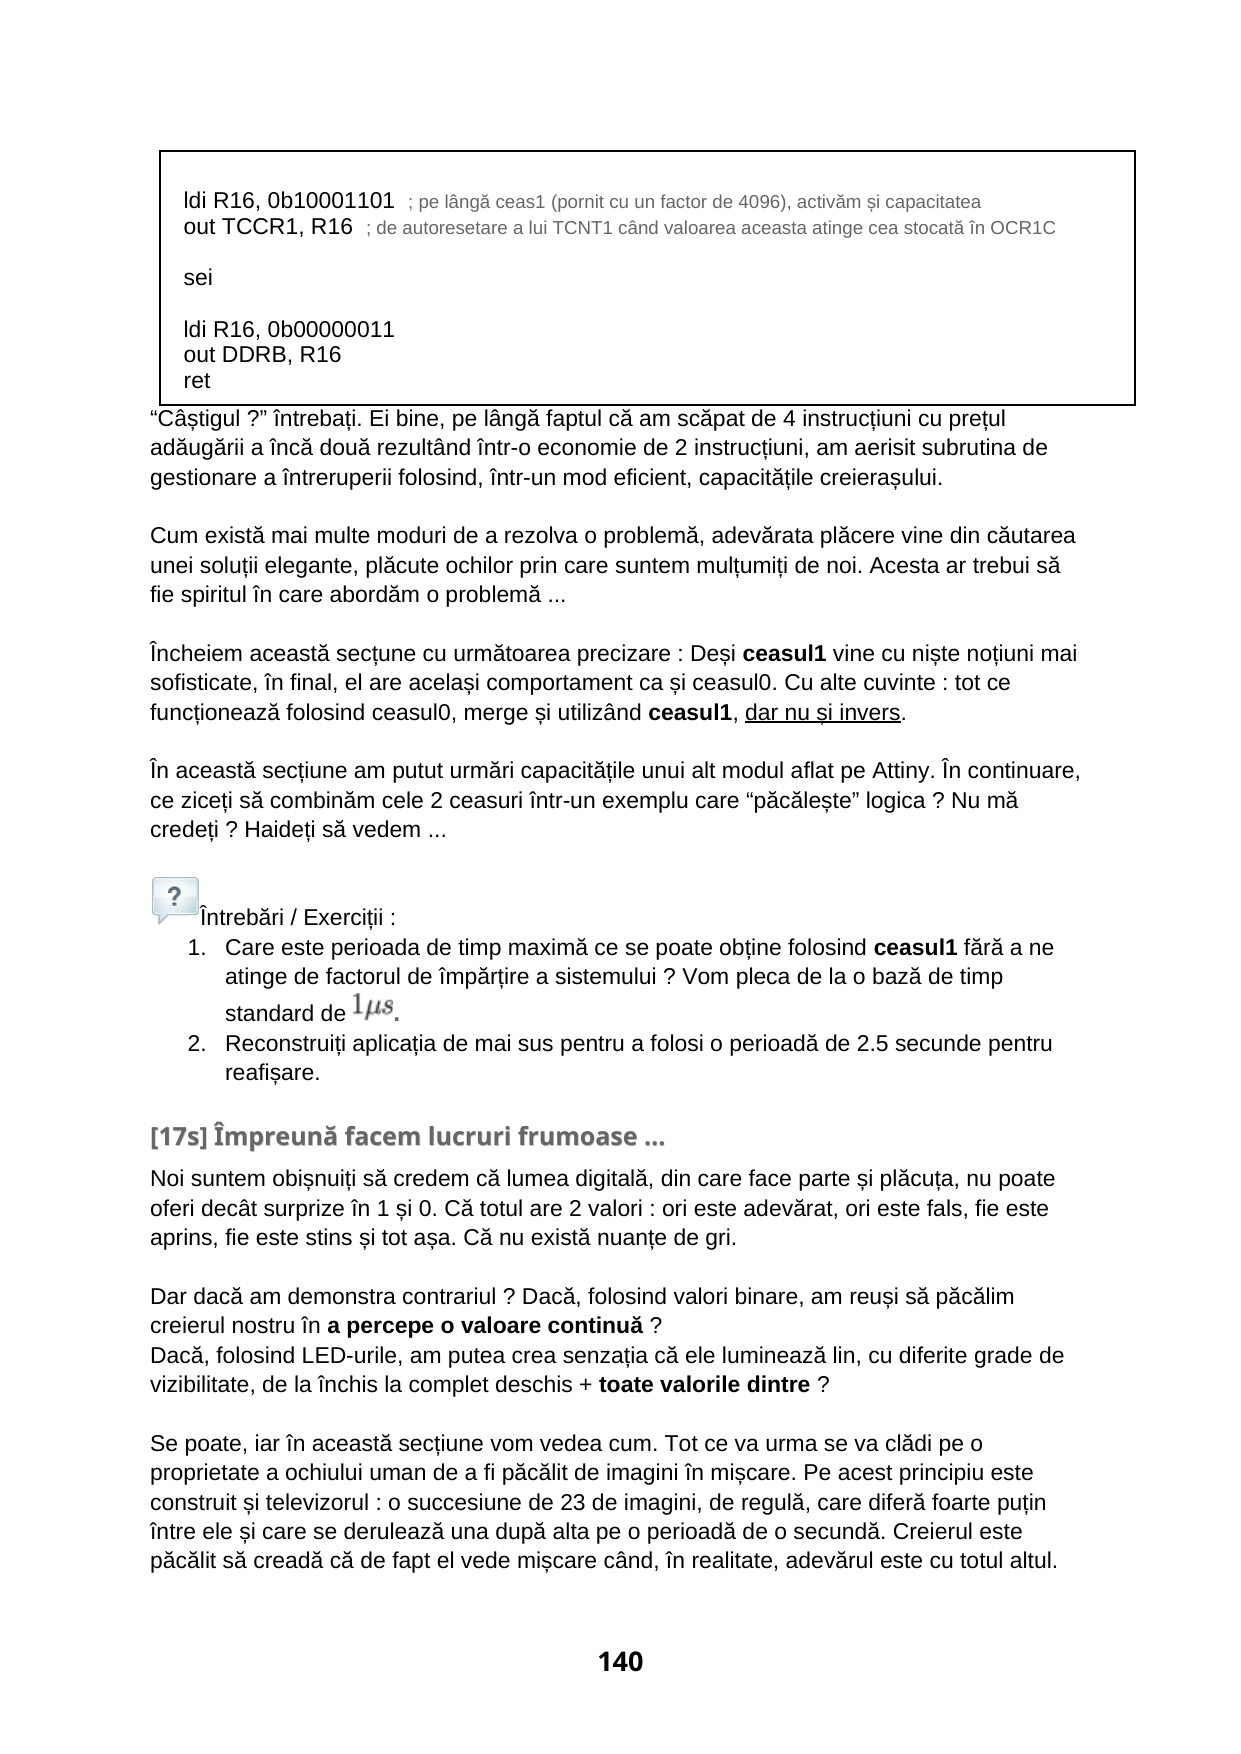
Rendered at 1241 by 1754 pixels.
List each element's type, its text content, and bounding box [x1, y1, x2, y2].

text Întrebări / Exerciții : [150, 901, 1091, 931]
text În această secțiune am putut urmări capacitățile unui alt modul aflat pe Attiny. În continuare, ce ziceți să combinăm cele 2 ceasuri într-un exemplu care “păcălește” logica ? Nu mă credeți ? Haideți să vedem ... [150, 758, 1091, 842]
text Noi suntem obișnuiți să credem că lumea digitală, din care face parte și plăcuța, nu poate oferi decât surprize în 1 și 0. Că totul are 2 valori : ori este adevărat, ori este fals, fie este aprins, fie este stins și tot așa. Că nu există nuanțe de gri. [150, 1166, 1091, 1250]
text Încheiem această secțune cu următoarea precizare : Deși ceasul1 vine cu niște noțiuni mai sofisticate, în final, el are același comportament ca și ceasul0. Cu alte cuvinte : tot ce funcționează folosind ceasul0, merge și utilizând ceasul1, dar nu și invers. [150, 641, 1091, 725]
text Dar dacă am demonstra contrariul ? Dacă, folosind valori binare, am reuși să păcălim creierul nostru în a percepe o valoare continuă ? [150, 1283, 1091, 1338]
list Reconstruiți aplicația de mai sus pentru a folosi o perioadă de 2.5 secunde pentru reafișare. [187, 1031, 1091, 1086]
text Dacă, folosind LED-urile, am putea crea senzația că ele luminează lin, cu diferite grade de vizibilitate, de la închis la complet deschis + toate valorile dintre ? [150, 1342, 1091, 1397]
table_header ldi R16, 0b10001101 ; pe lângă ceas1 (pornit cu un factor de 4096), activăm și capacitatea out TCCR1, R16 ; de autoresetare a lui TCNT1 când valoarea aceasta atinge cea stocată în OCR1C sei ldi R16, 0b00000011 out DDRB, R16 ret [161, 152, 1134, 403]
picture [352, 993, 393, 1022]
list Care este perioada de timp maximă ce se poate obține folosind ceasul1 fără a ne atinge de factorul de împărțire a sistemului ? Vom pleca de la o bază de timp standard de . [187, 934, 1091, 1026]
text Se poate, iar în această secțiune vom vedea cum. Tot ce va urma se va clădi pe o proprietate a ochiului uman de a fi păcălit de imagini în mișcare. Pe acest principiu este construit și televizorul : o succesiune de 23 de imagini, de regulă, care diferă foarte puțin între ele și care se derulează una după alta pe o perioadă de o secundă. Creierul este păcălit să creadă că de fapt el vede mișcare când, în realitate, adevărul este cu totul altul. [150, 1430, 1091, 1573]
text Cum există mai multe moduri de a rezolva o problemă, adevărata plăcere vine din căutarea unei soluții elegante, plăcute ochilor prin care suntem mulțumiți de noi. Acesta ar trebui să fie spiritul în care abordăm o problemă ... [150, 523, 1091, 607]
text “Câștigul ?” întrebați. Ei bine, pe lângă faptul că am scăpat de 4 instrucțiuni cu prețul adăugării a încă două rezultând într-o economie de 2 instrucțiuni, am aerisit subrutina de gestionare a întreruperii folosind, într-un mod eficient, capacitățile creierașului. [150, 406, 1091, 490]
subtitle [17s] Împreună facem lucruri frumoase … [150, 1118, 1091, 1153]
picture [150, 875, 200, 926]
